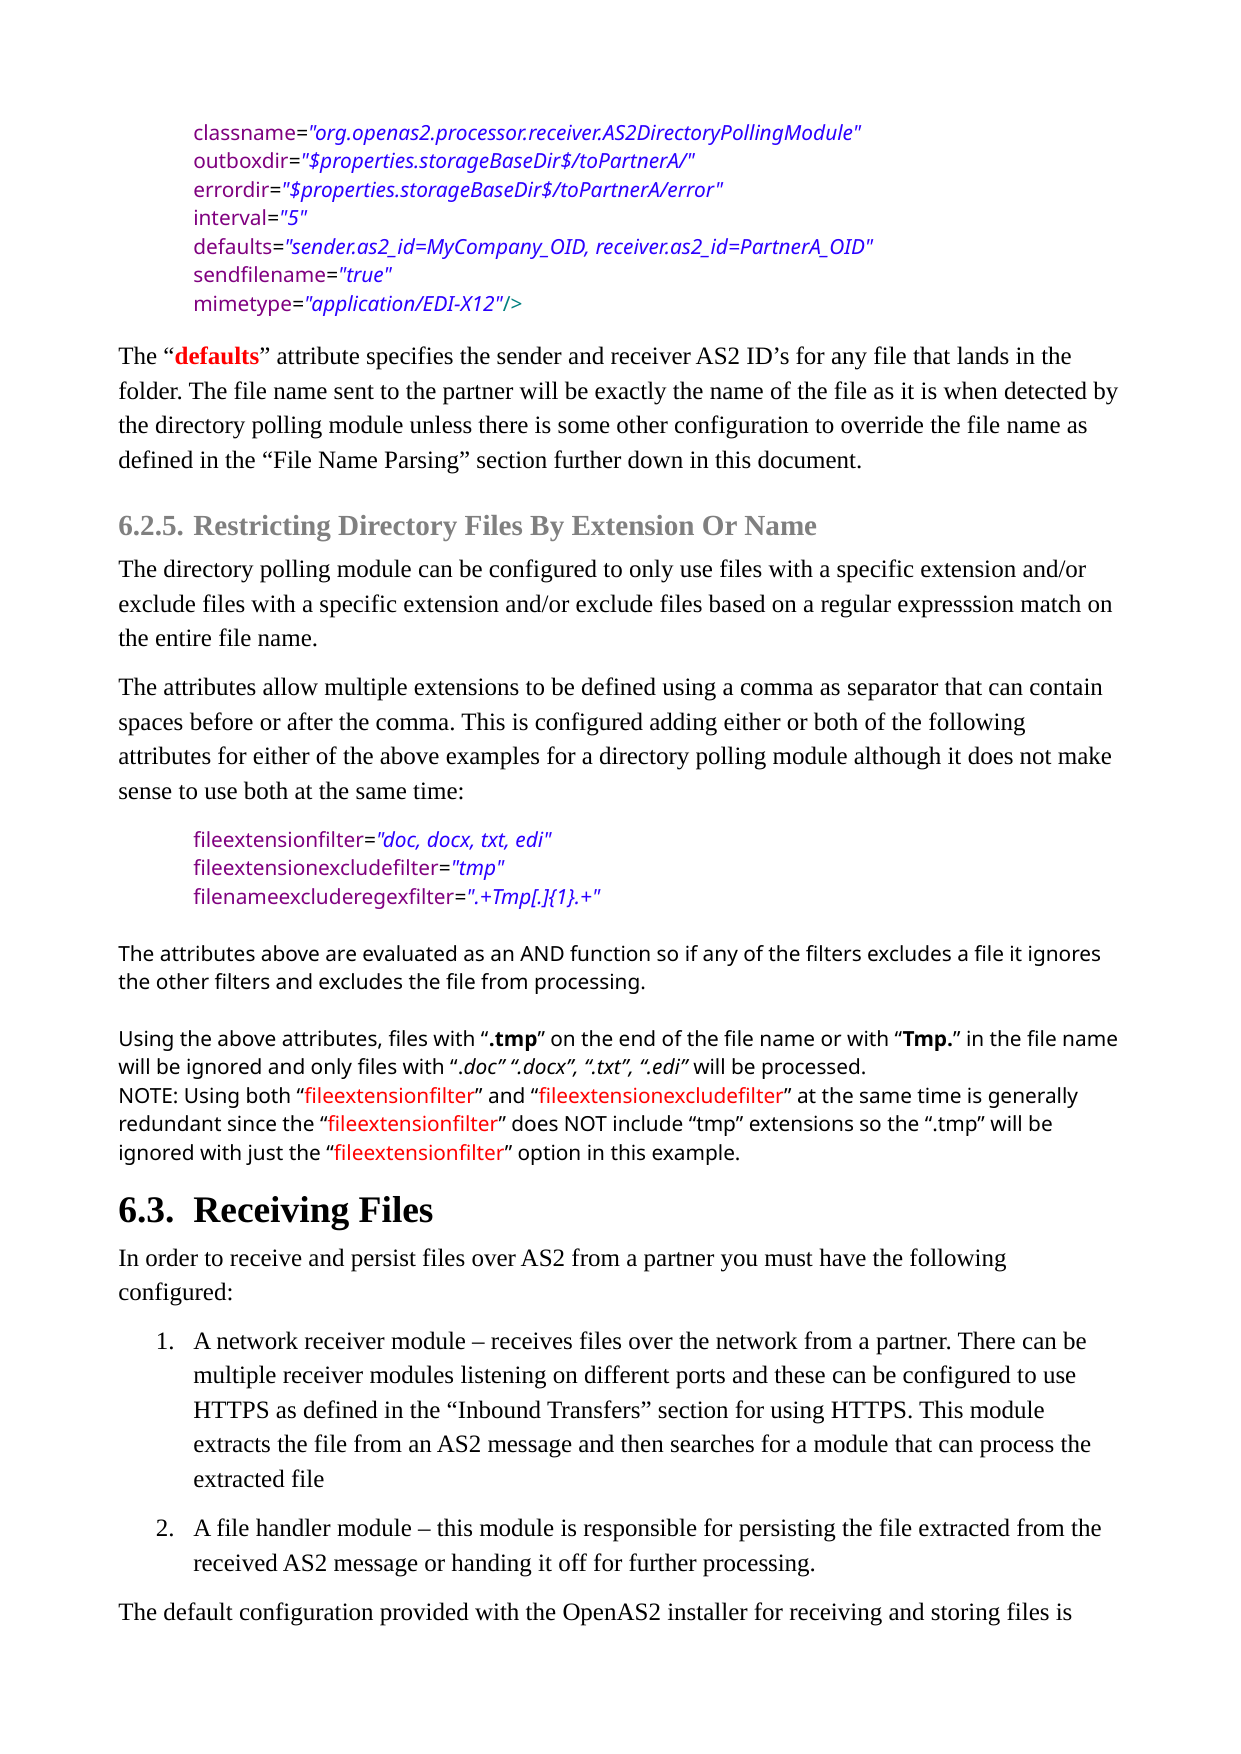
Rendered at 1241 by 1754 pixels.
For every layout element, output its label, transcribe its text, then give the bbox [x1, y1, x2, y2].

text The default configuration provided with the OpenAS2 installer for receiving and storing files is [118, 1597, 1122, 1625]
text sendfilename="true" [118, 260, 1122, 289]
text fileextensionexcludefilter="tmp" [118, 853, 1122, 882]
subtitle Receiving Files [118, 1187, 1122, 1230]
text Using the above attributes, files with “.tmp” on the end of the file name or with “Tmp.” in the file name will be ignored and only files with “.doc” “.docx”, “.txt”, “.edi” will be processed. [118, 1024, 1122, 1081]
text classname="org.openas2.processor.receiver.AS2DirectoryPollingModule" [118, 118, 1122, 147]
list A file handler module – this module is responsible for persisting the file extracted from the received AS2 message or handing it off for further processing. [156, 1513, 1122, 1576]
text defaults="sender.as2_id=MyCompany_OID, receiver.as2_id=PartnerA_OID" [118, 232, 1122, 260]
text The attributes above are evaluated as an AND function so if any of the filters excludes a file it ignores the other filters and excludes the file from processing. [118, 939, 1122, 996]
text In order to receive and persist files over AS2 from a partner you must have the following configured: [118, 1243, 1122, 1306]
text fileextensionfilter="doc, docx, txt, edi" [118, 825, 1122, 853]
list A network receiver module – receives files over the network from a partner. There can be multiple receiver modules listening on different ports and these can be configured to use HTTPS as defined in the “Inbound Transfers” section for using HTTPS. This module extracts the file from an AS2 message and then searches for a module that can process the extracted file [156, 1326, 1122, 1493]
text outboxdir="$properties.storageBaseDir$/toPartnerA/" [118, 147, 1122, 175]
text interval="5" [118, 203, 1122, 232]
text The directory polling module can be configured to only use files with a specific extension and/or exclude files with a specific extension and/or exclude files based on a regular expresssion match on the entire file name. [118, 554, 1122, 652]
subtitle Restricting Directory Files By Extension Or Name [118, 508, 1122, 542]
text The attributes allow multiple extensions to be defined using a comma as separator that can contain spaces before or after the comma. This is configured adding either or both of the following attributes for either of the above examples for a directory polling module although it does not make sense to use both at the same time: [118, 672, 1122, 804]
text filenameexcluderegexfilter=".+Tmp[.]{1}.+" [118, 882, 1122, 910]
text NOTE: Using both “fileextensionfilter” and “fileextensionexcludefilter” at the same time is generally redundant since the “fileextensionfilter” does NOT include “tmp” extensions so the “.tmp” will be ignored with just the “fileextensionfilter” option in this example. [118, 1081, 1122, 1166]
text mimetype="application/EDI-X12"/> [118, 289, 1122, 317]
text The “defaults” attribute specifies the sender and receiver AS2 ID’s for any file that lands in the folder. The file name sent to the partner will be exactly the name of the file as it is when detected by the directory polling module unless there is some other configuration to override the file name as defined in the “File Name Parsing” section further down in this document. [118, 341, 1122, 473]
text errordir="$properties.storageBaseDir$/toPartnerA/error" [118, 175, 1122, 203]
